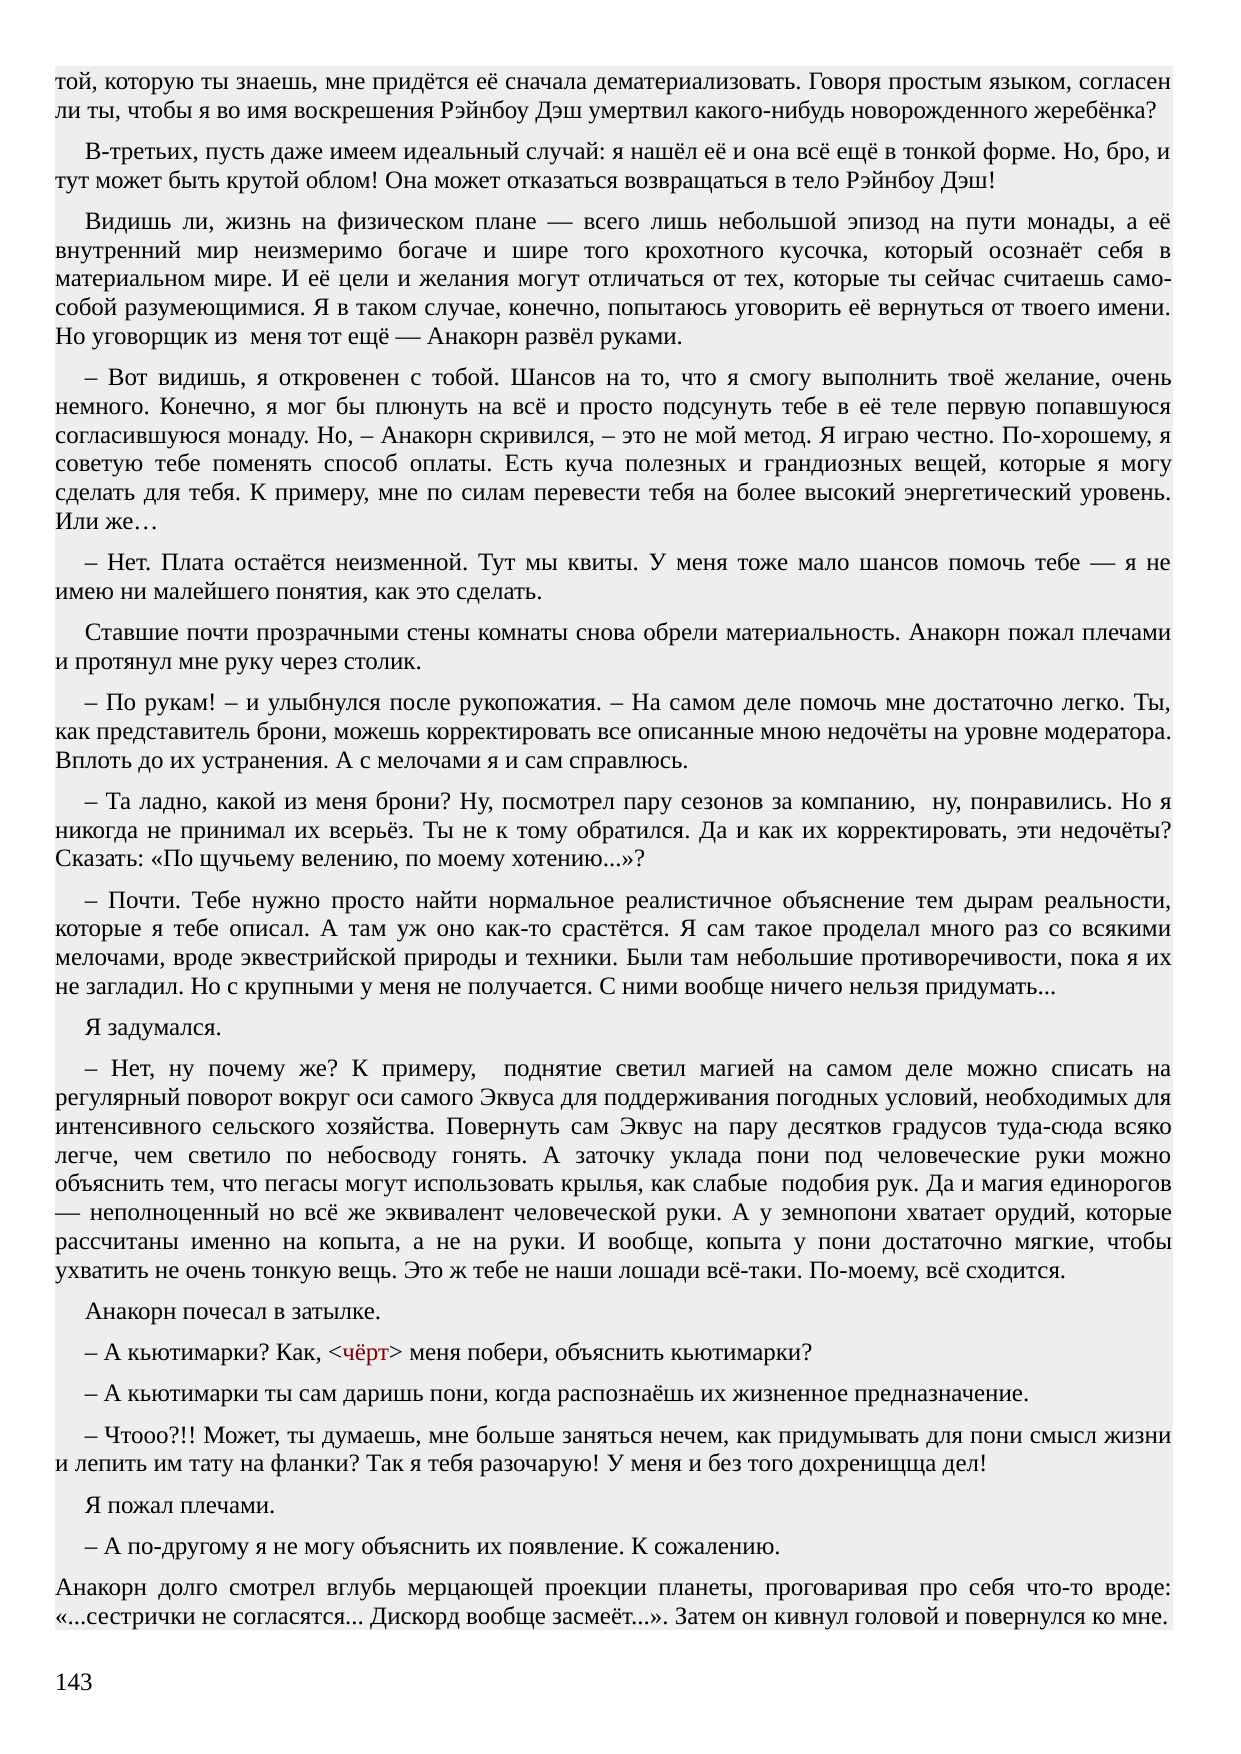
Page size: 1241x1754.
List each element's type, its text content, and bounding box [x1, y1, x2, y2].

text – Нет, ну почему же? К примеру, поднятие светил магией на самом деле можно списать на регулярный поворот вокруг оси самого Эквуса для поддерживания погодных условий, необходимых для интенсивного сельского хозяйства. Повернуть сам Эквус на пару десятков градусов туда-сюда всяко легче, чем светило по небосводу гонять. А заточку уклада пони под человеческие руки можно объяснить тем, что пегасы могут использовать крылья, как слабые подобия рук. Да и магия единорогов — неполноценный но всё же эквивалент человеческой руки. А у земнопони хватает орудий, которые рассчитаны именно на копыта, а не на руки. И вообще, копыта у пони достаточно мягкие, чтобы ухватить не очень тонкую вещь. Это ж тебе не наши лошади всё-таки. По-моему, всё сходится. [55, 1053, 1173, 1283]
text Я пожал плечами. [55, 1490, 1173, 1518]
text Анакорн долго смотрел вглубь мерцающей проекции планеты, проговаривая про себя что-то вроде: «...сестрички не согласятся... Дискорд вообще засмеёт...». Затем он кивнул головой и повернулся ко мне. [55, 1572, 1173, 1630]
text – Нет. Плата остаётся неизменной. Тут мы квиты. У меня тоже мало шансов помочь тебе — я не имею ни малейшего понятия, как это сделать. [55, 547, 1173, 605]
text – По рукам! – и улыбнулся после рукопожатия. – На самом деле помочь мне достаточно легко. Ты, как представитель брони, можешь корректировать все описанные мною недочёты на уровне модератора. Вплоть до их устранения. А с мелочами я и сам справлюсь. [55, 687, 1173, 773]
text – А кьютимарки ты сам даришь пони, когда распознаёшь их жизненное предназначение. [55, 1378, 1173, 1407]
text – Почти. Тебе нужно просто найти нормальное реалистичное объяснение тем дырам реальности, которые я тебе описал. А там уж оно как-то срастётся. Я сам такое проделал много раз со всякими мелочами, вроде эквестрийской природы и техники. Были там небольшие противоречивости, пока я их не загладил. Но с крупными у меня не получается. С ними вообще ничего нельзя придумать... [55, 885, 1173, 1000]
text – А кьютимарки? Как, <чёрт> меня побери, объяснить кьютимарки? [55, 1337, 1173, 1366]
text той, которую ты знаешь, мне придётся её сначала дематериализовать. Говоря простым языком, согласен ли ты, чтобы я во имя воскрешения Рэйнбоу Дэш умертвил какого-нибудь новорожденного жеребёнка? [55, 66, 1173, 123]
text Видишь ли, жизнь на физическом плане — всего лишь небольшой эпизод на пути монады, а её внутренний мир неизмеримо богаче и шире того крохотного кусочка, который осознаёт себя в материальном мире. И её цели и желания могут отличаться от тех, которые ты сейчас считаешь само-собой разумеющимися. Я в таком случае, конечно, попытаюсь уговорить её вернуться от твоего имени. Но уговорщик из меня тот ещё — Анакорн развёл руками. [55, 206, 1173, 350]
text В-третьих, пусть даже имеем идеальный случай: я нашёл её и она всё ещё в тонкой форме. Но, бро, и тут может быть крутой облом! Она может отказаться возвращаться в тело Рэйнбоу Дэш! [55, 136, 1173, 193]
text Анакорн почесал в затылке. [55, 1296, 1173, 1325]
text – Чтооо?!! Может, ты думаешь, мне больше заняться нечем, как придумывать для пони смысл жизни и лепить им тату на фланки? Так я тебя разочарую! У меня и без того дохренищща дел! [55, 1420, 1173, 1477]
text – Та ладно, какой из меня брони? Ну, посмотрел пару сезонов за компанию, ну, понравились. Но я никогда не принимал их всерьёз. Ты не к тому обратился. Да и как их корректировать, эти недочёты? Сказать: «По щучьему велению, по моему хотению...»? [55, 786, 1173, 872]
text Ставшие почти прозрачными стены комнаты снова обрели материальность. Анакорн пожал плечами и протянул мне руку через столик. [55, 617, 1173, 675]
text Я задумался. [55, 1012, 1173, 1041]
text – Вот видишь, я откровенен с тобой. Шансов на то, что я смогу выполнить твоё желание, очень немного. Конечно, я мог бы плюнуть на всё и просто подсунуть тебе в её теле первую попавшуюся согласившуюся монаду. Но, – Анакорн скривился, – это не мой метод. Я играю честно. По-хорошему, я советую тебе поменять способ оплаты. Есть куча полезных и грандиозных вещей, которые я могу сделать для тебя. К примеру, мне по силам перевести тебя на более высокий энергетический уровень. Или же… [55, 362, 1173, 535]
text – А по-другому я не могу объяснить их появление. К сожалению. [55, 1531, 1173, 1560]
